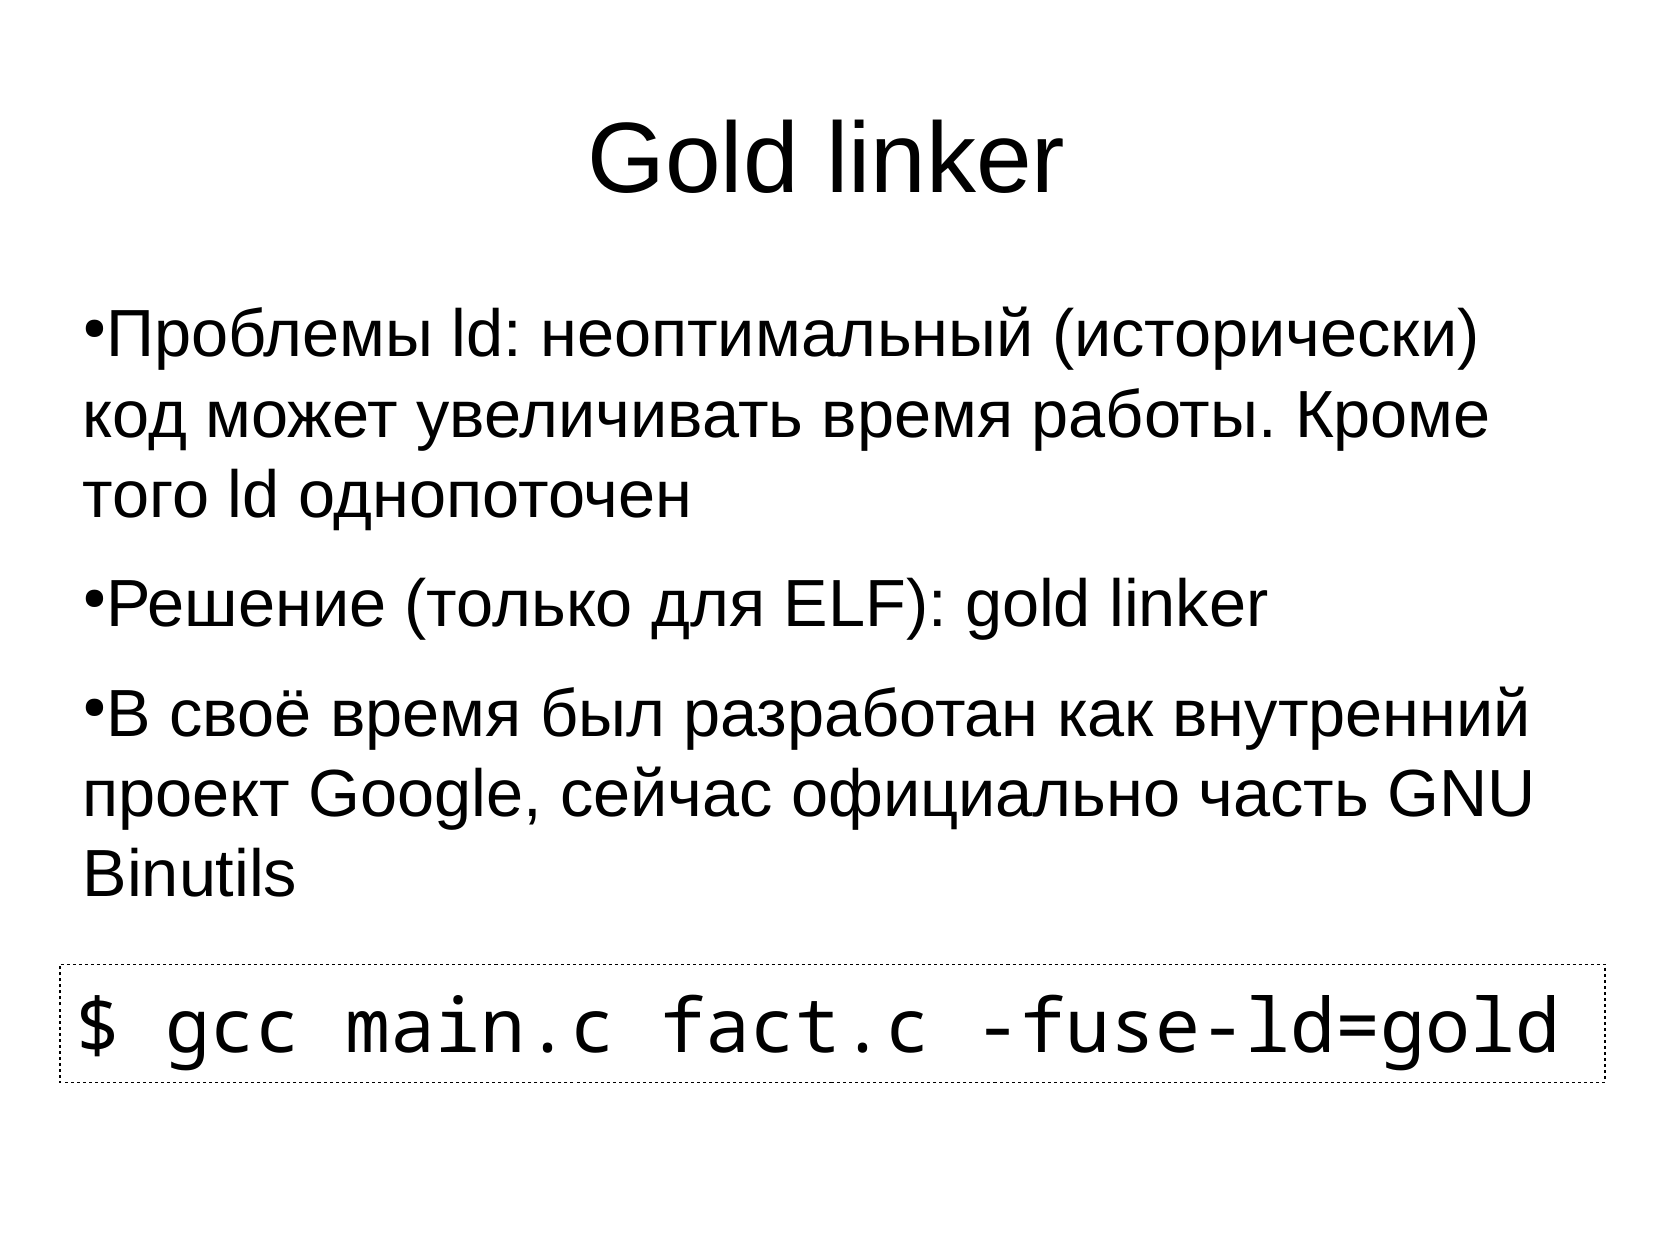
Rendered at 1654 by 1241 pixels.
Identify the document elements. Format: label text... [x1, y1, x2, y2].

title Gold linker [82, 49, 1571, 257]
list Проблемы ld: неоптимальный (исторически) код может увеличивать время работы. Кроме того ld однопоточен Решение (только для ELF): gold linker В своё время был разработан как внутренний проект Google, сейчас официально часть GNU Binutils [82, 290, 1571, 964]
text_box $ gcc main.c fact.c -fuse-ld=gold [60, 964, 1606, 1081]
